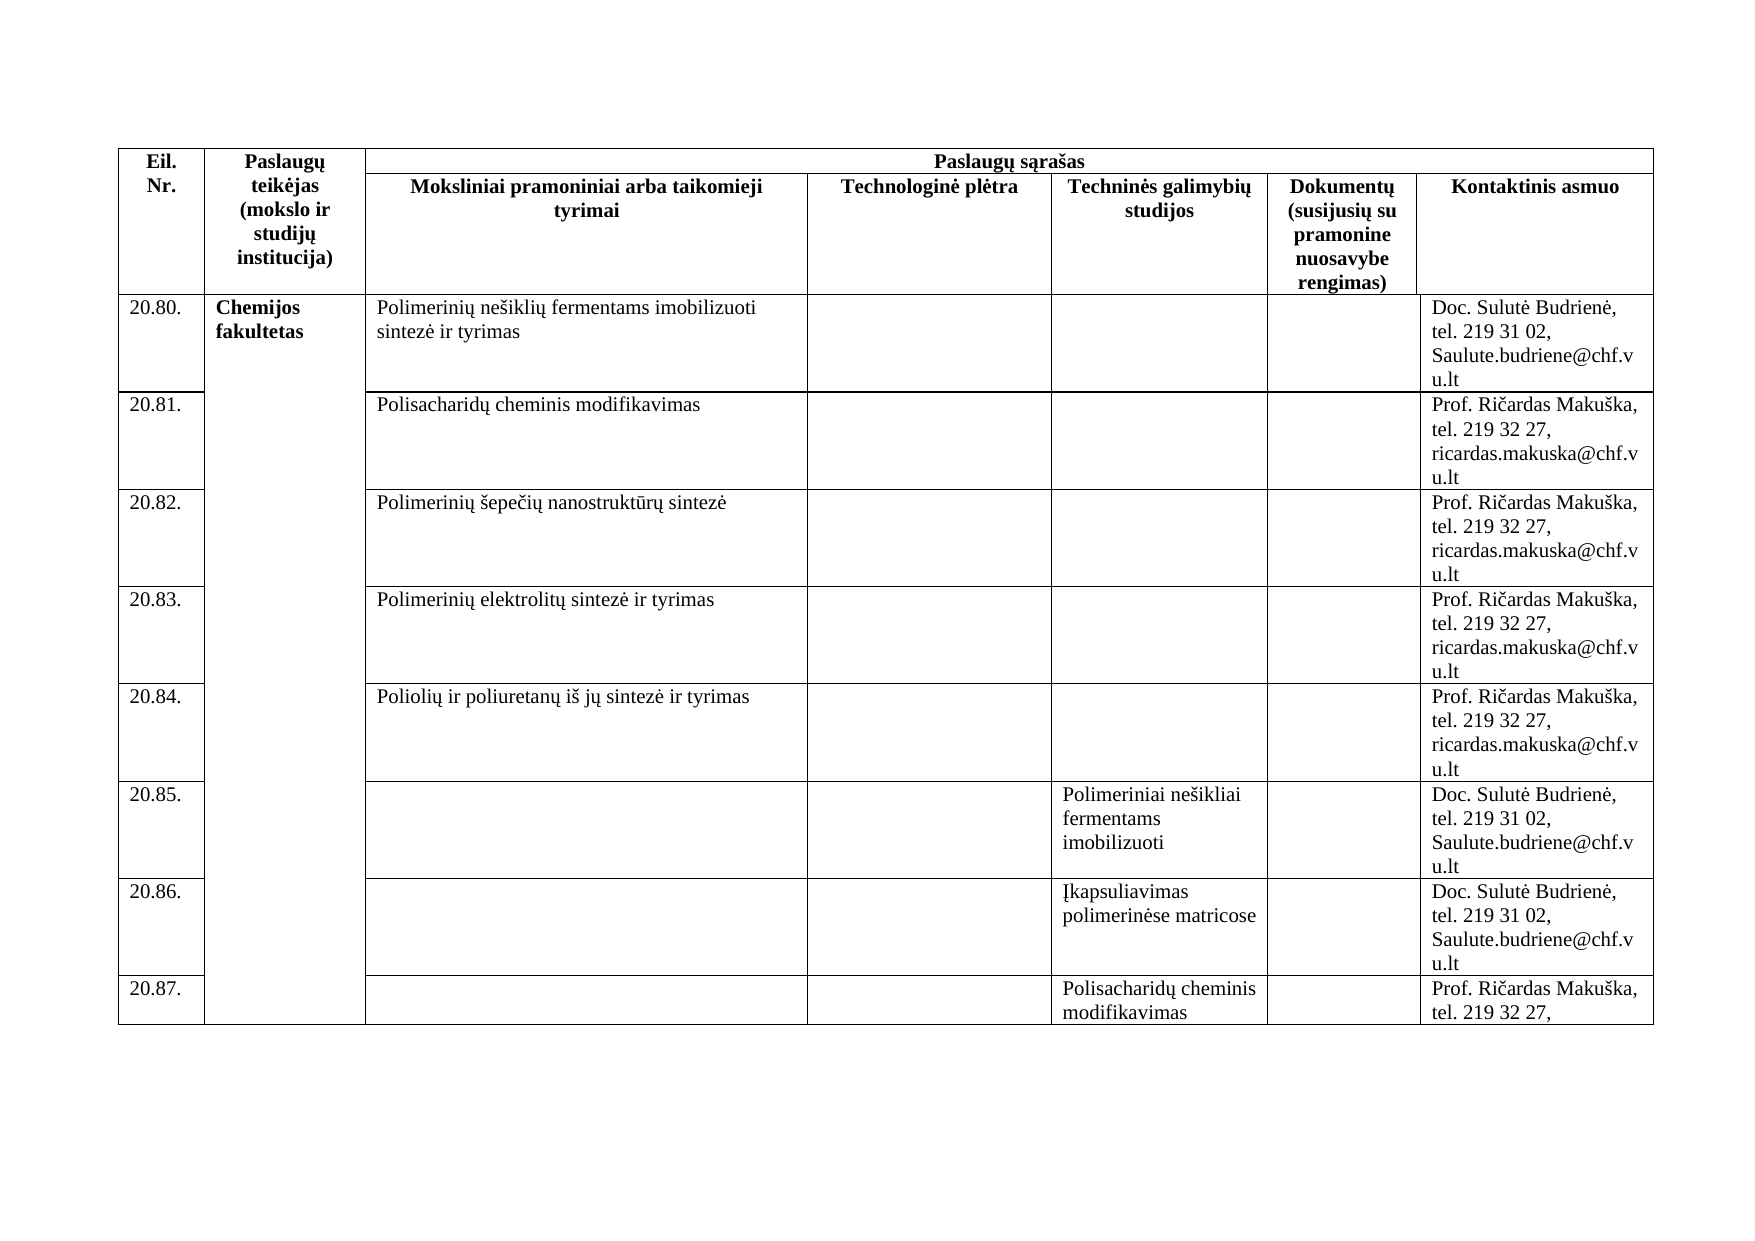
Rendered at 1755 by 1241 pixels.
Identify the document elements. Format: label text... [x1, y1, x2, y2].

table_header Eil. Nr. [119, 149, 204, 294]
table_cell [1268, 587, 1420, 683]
table_cell Technologinė plėtra [808, 174, 1051, 294]
table_cell [1268, 295, 1420, 391]
table_cell Prof. Ričardas Makuška, tel. 219 32 27, ricardas.makuska@chf.vu.lt [1421, 490, 1653, 586]
table_cell Doc. Sulutė Budrienė, tel. 219 31 02, Saulute.budriene@chf.vu.lt [1421, 782, 1653, 878]
table_cell 20.83. [119, 587, 204, 683]
table_cell 20.80. [119, 295, 204, 391]
table_cell Polisacharidų cheminis modifikavimas [1052, 976, 1267, 1024]
table_cell [366, 879, 807, 975]
table_cell Doc. Sulutė Budrienė, tel. 219 31 02, Saulute.budriene@chf.vu.lt [1421, 295, 1653, 391]
table_cell Prof. Ričardas Makuška, tel. 219 32 27, [1421, 976, 1653, 1024]
table_cell [1268, 879, 1420, 975]
table_cell 20.86. [119, 879, 204, 975]
table_cell [366, 976, 807, 1024]
table_cell Techninės galimybių studijos [1052, 174, 1267, 294]
table_cell [1052, 587, 1267, 683]
table_cell 20.82. [119, 490, 204, 586]
table_cell 20.87. [119, 976, 204, 1024]
table_cell [808, 490, 1051, 586]
table_cell 20.81. [119, 393, 204, 489]
table_cell [808, 295, 1051, 391]
table_cell Prof. Ričardas Makuška, tel. 219 32 27, ricardas.makuska@chf.vu.lt [1421, 393, 1653, 489]
table_header Paslaugų teikėjas (mokslo ir studijų institucija) [205, 149, 365, 294]
table_cell [808, 782, 1051, 878]
table_cell 20.85. [119, 782, 204, 878]
table_cell [1268, 490, 1420, 586]
table_cell Kontaktinis asmuo [1417, 174, 1653, 294]
table_cell Polisacharidų cheminis modifikavimas [366, 393, 807, 489]
table_cell Polimeriniai nešikliai fermentams imobilizuoti [1052, 782, 1267, 878]
table_cell [808, 976, 1051, 1024]
table_cell [1268, 393, 1420, 489]
table_cell [1052, 295, 1267, 391]
table_cell Doc. Sulutė Budrienė, tel. 219 31 02, Saulute.budriene@chf.vu.lt [1421, 879, 1653, 975]
table_cell Chemijos fakultetas [205, 295, 365, 1024]
table_cell Polimerinių šepečių nanostruktūrų sintezė [366, 490, 807, 586]
table_cell Polimerinių nešiklių fermentams imobilizuoti sintezė ir tyrimas [366, 295, 807, 391]
table_cell [808, 393, 1051, 489]
table_cell 20.84. [119, 684, 204, 781]
table_cell [808, 879, 1051, 975]
table_cell [1268, 684, 1420, 781]
table_cell Prof. Ričardas Makuška, tel. 219 32 27, ricardas.makuska@chf.vu.lt [1421, 587, 1653, 683]
table_cell [1268, 976, 1420, 1024]
table_cell Poliolių ir poliuretanų iš jų sintezė ir tyrimas [366, 684, 807, 781]
table_cell Prof. Ričardas Makuška, tel. 219 32 27, ricardas.makuska@chf.vu.lt [1421, 684, 1653, 781]
table_cell Moksliniai pramoniniai arba taikomieji tyrimai [366, 174, 807, 294]
table_cell Polimerinių elektrolitų sintezė ir tyrimas [366, 587, 807, 683]
table_cell [808, 684, 1051, 781]
table_cell [808, 587, 1051, 683]
table_header Paslaugų sąrašas [366, 149, 1653, 173]
table_cell [1052, 490, 1267, 586]
table_cell [366, 782, 807, 878]
table_cell Įkapsuliavimas polimerinėse matricose [1052, 879, 1267, 975]
table_cell [1268, 782, 1420, 878]
table_cell [1052, 684, 1267, 781]
table_cell [1052, 393, 1267, 489]
table_cell Dokumentų (susijusių su pramonine nuosavybe rengimas) [1268, 174, 1416, 294]
